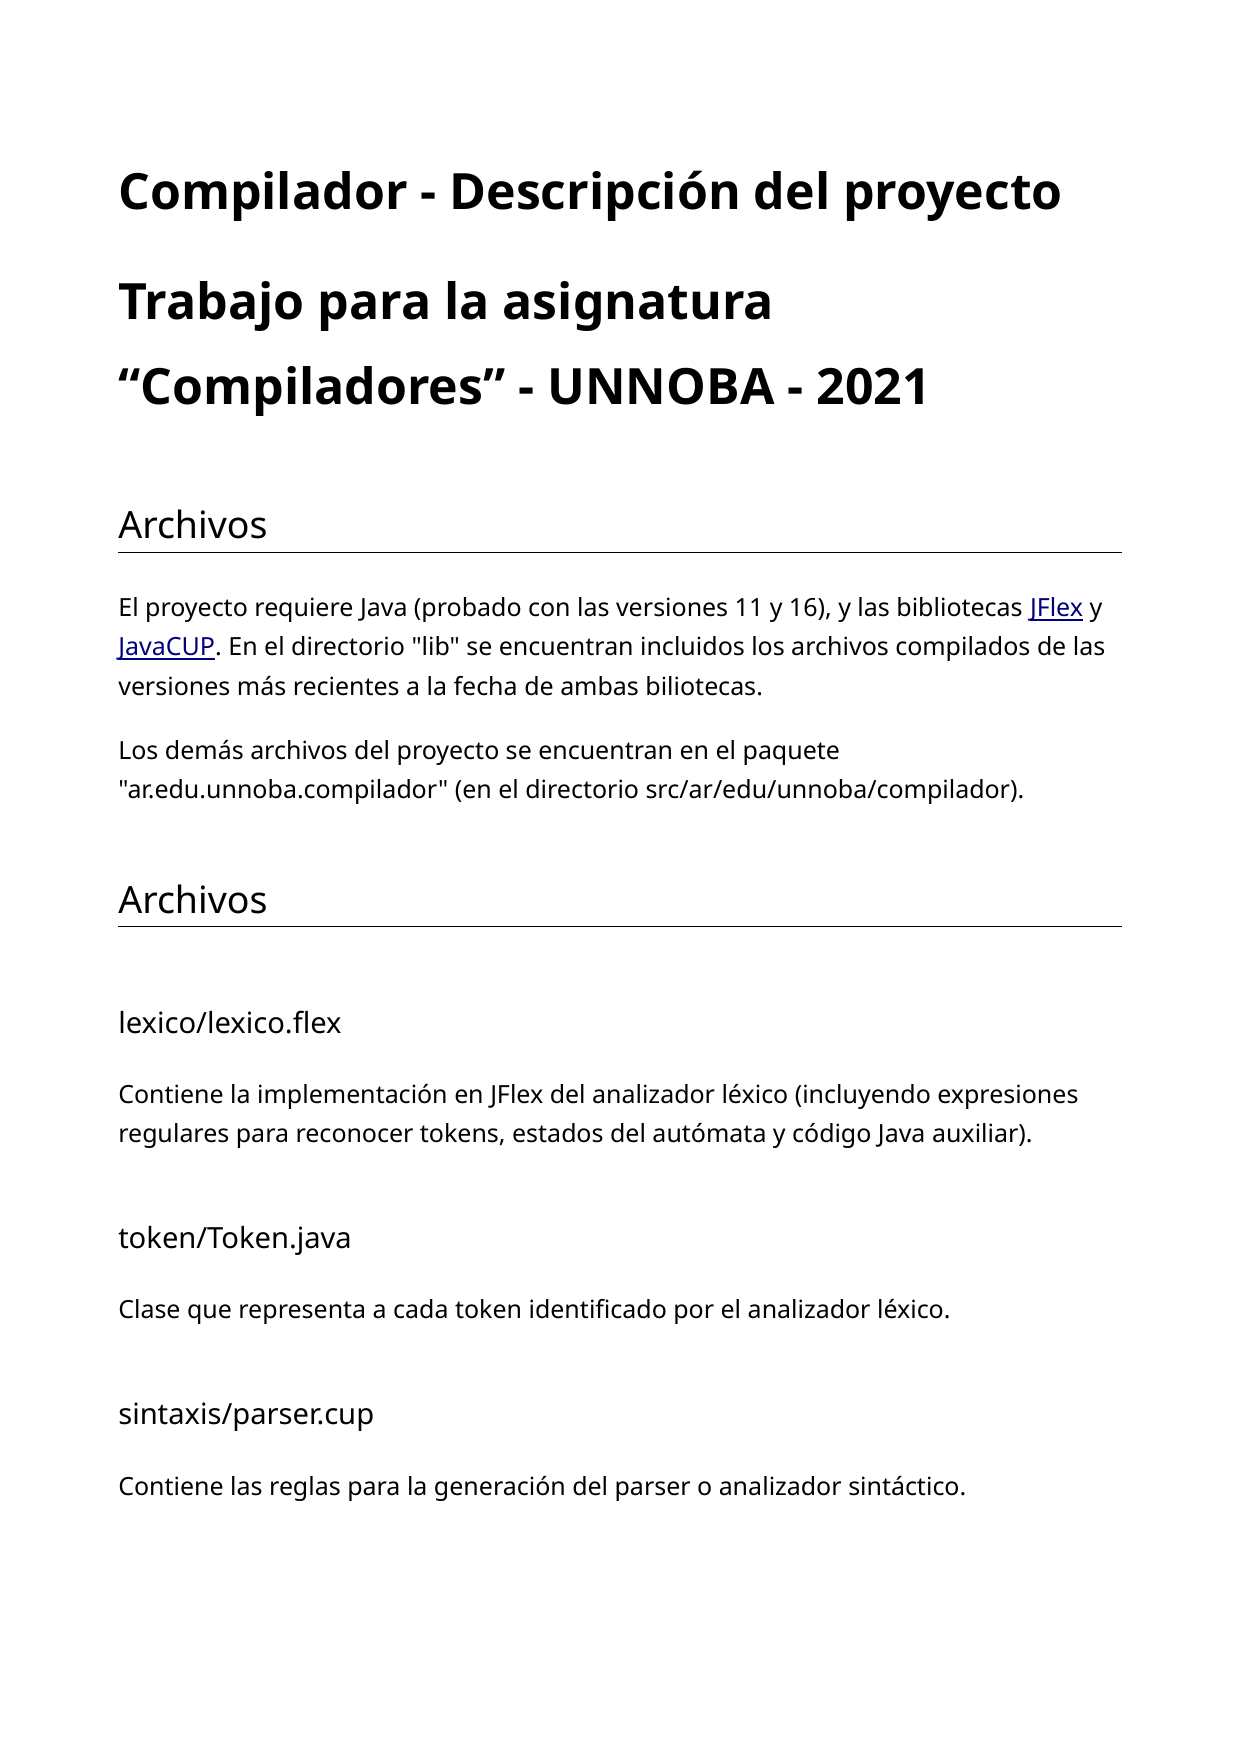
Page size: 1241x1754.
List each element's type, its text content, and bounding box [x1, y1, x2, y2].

text Contiene la implementación en JFlex del analizador léxico (incluyendo expresiones regulares para reconocer tokens, estados del autómata y código Java auxiliar). [118, 1077, 1122, 1150]
text Los demás archivos del proyecto se encuentran en el paquete "ar.edu.unnoba.compilador" (en el directorio src/ar/edu/unnoba/compilador). [118, 732, 1122, 806]
text Contiene las reglas para la generación del parser o analizador sintáctico. [118, 1468, 1122, 1502]
subtitle sintaxis/parser.cup [118, 1394, 1122, 1433]
subtitle Compilador - Descripción del proyecto [118, 156, 1122, 224]
subtitle token/Token.java [118, 1217, 1122, 1257]
text El proyecto requiere Java (probado con las versiones 11 y 16), y las bibliotecas JFlex y JavaCUP. En el directorio "lib" se encuentran incluidos los archivos compilados de las versiones más recientes a la fecha de ambas biliotecas. [118, 590, 1122, 702]
text Trabajo para la asignatura “Compiladores” - UNNOBA - 2021 [118, 266, 1122, 419]
subtitle Archivos [118, 498, 1122, 552]
subtitle Archivos [118, 873, 1122, 926]
subtitle lexico/lexico.flex [118, 1002, 1122, 1042]
text Clase que representa a cada token identificado por el analizador léxico. [118, 1292, 1122, 1326]
